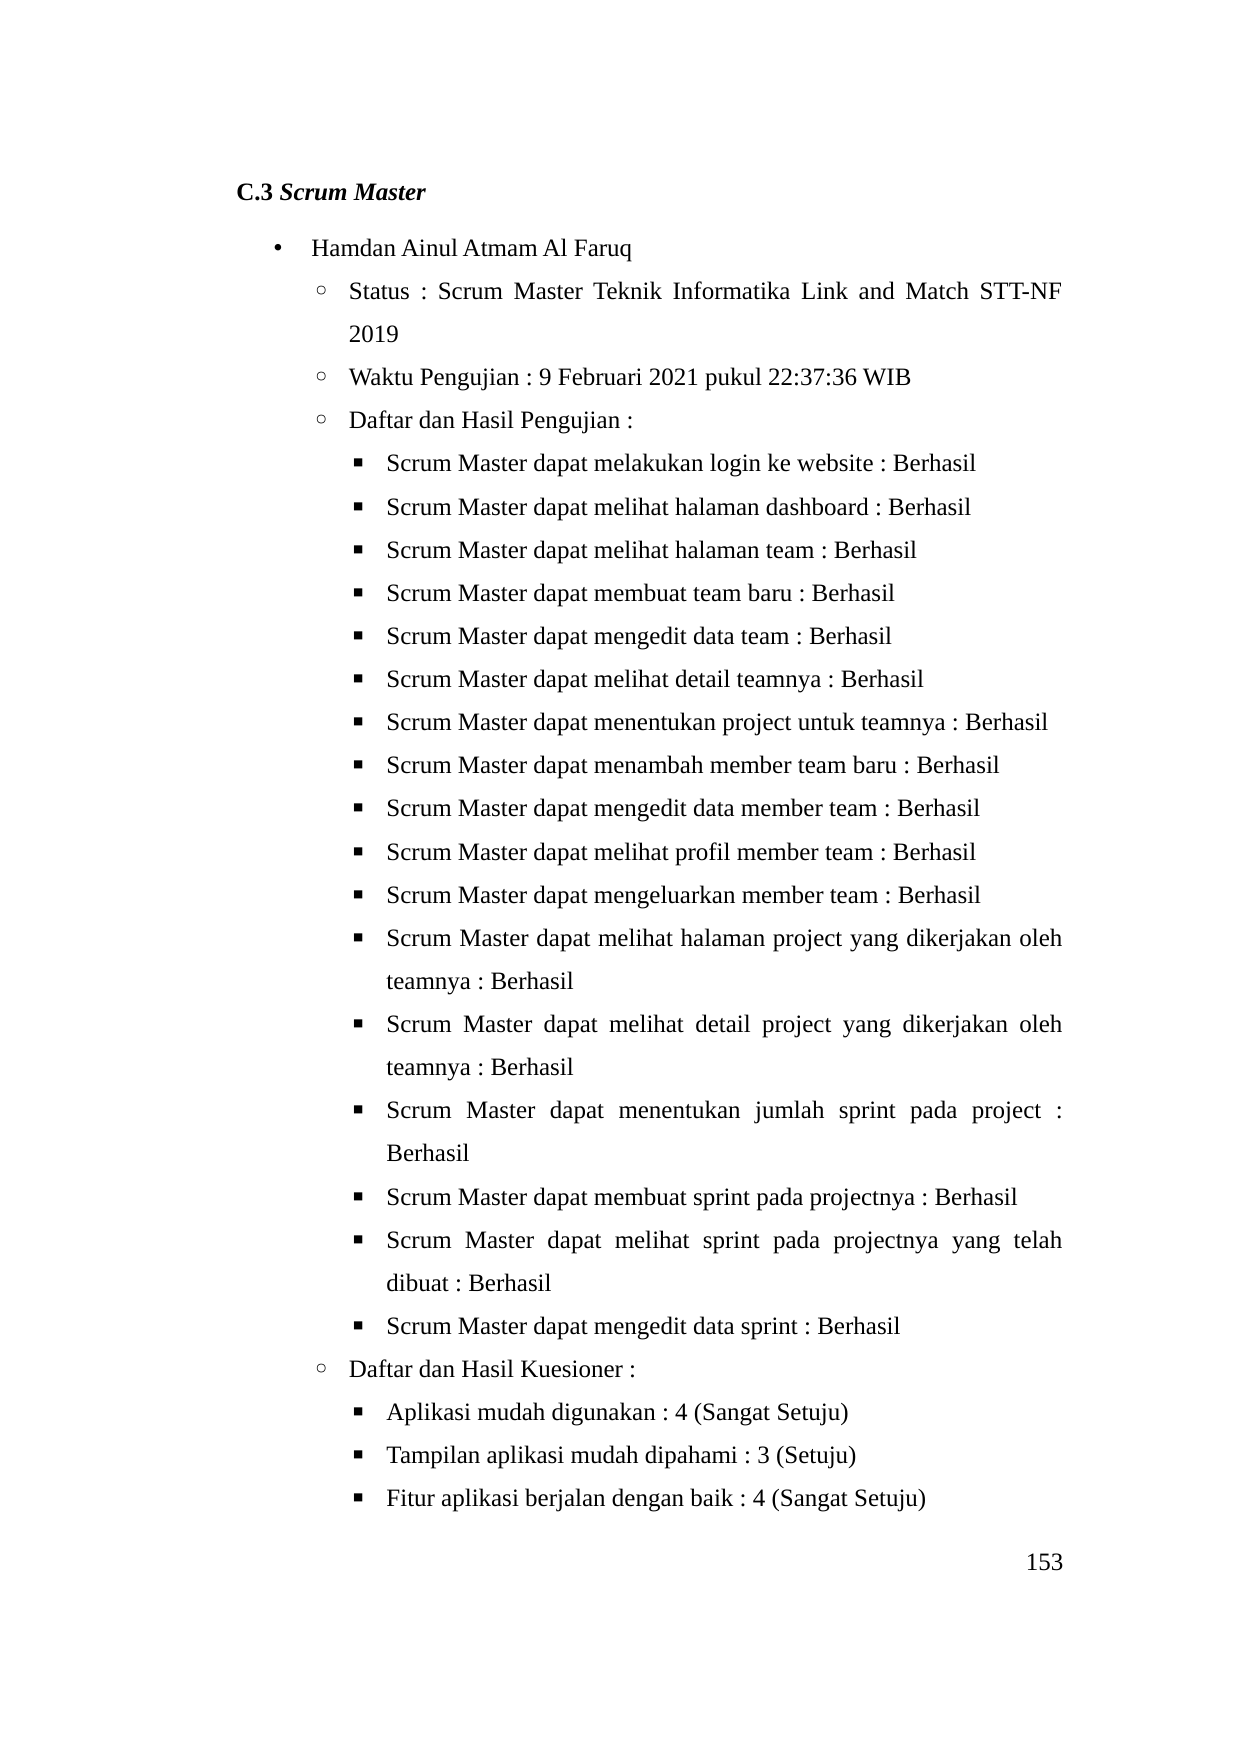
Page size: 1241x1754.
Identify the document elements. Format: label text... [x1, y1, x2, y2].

list Waktu Pengujian : 9 Februari 2021 pukul 22:37:36 WIB [311, 362, 1063, 391]
list Fitur aplikasi berjalan dengan baik : 4 (Sangat Setuju) [349, 1483, 1063, 1512]
list Scrum Master dapat mengedit data member team : Berhasil [349, 793, 1063, 822]
list Aplikasi mudah digunakan : 4 (Sangat Setuju) [349, 1397, 1063, 1426]
list Scrum Master dapat membuat sprint pada projectnya : Berhasil [349, 1182, 1063, 1210]
list Tampilan aplikasi mudah dipahami : 3 (Setuju) [349, 1440, 1063, 1469]
list Scrum Master dapat melihat sprint pada projectnya yang telah dibuat : Berhasil [349, 1225, 1063, 1297]
list Scrum Master dapat melihat profil member team : Berhasil [349, 837, 1063, 865]
list Scrum Master dapat melihat halaman project yang dikerjakan oleh teamnya : Berhasil [349, 923, 1063, 995]
list Scrum Master dapat menentukan jumlah sprint pada project : Berhasil [349, 1095, 1063, 1167]
list Scrum Master dapat menambah member team baru : Berhasil [349, 750, 1063, 779]
list Daftar dan Hasil Kuesioner : [311, 1354, 1063, 1383]
list Scrum Master dapat melihat halaman team : Berhasil [349, 535, 1063, 563]
list Status : Scrum Master Teknik Informatika Link and Match STT-NF 2019 [311, 276, 1063, 348]
list Scrum Master dapat melihat detail project yang dikerjakan oleh teamnya : Berhasil [349, 1009, 1063, 1081]
list Scrum Master dapat melihat halaman dashboard : Berhasil [349, 492, 1063, 520]
list Scrum Master dapat mengedit data sprint : Berhasil [349, 1311, 1063, 1340]
list Scrum Master dapat mengedit data team : Berhasil [349, 621, 1063, 650]
list Scrum Master dapat menentukan project untuk teamnya : Berhasil [349, 707, 1063, 736]
subtitle C.3 Scrum Master [236, 177, 1063, 206]
list Hamdan Ainul Atmam Al Faruq [274, 233, 1063, 262]
list Scrum Master dapat melakukan login ke website : Berhasil [349, 448, 1063, 477]
list Scrum Master dapat melihat detail teamnya : Berhasil [349, 664, 1063, 693]
list Daftar dan Hasil Pengujian : [311, 405, 1063, 434]
list Scrum Master dapat membuat team baru : Berhasil [349, 578, 1063, 607]
list Scrum Master dapat mengeluarkan member team : Berhasil [349, 880, 1063, 908]
